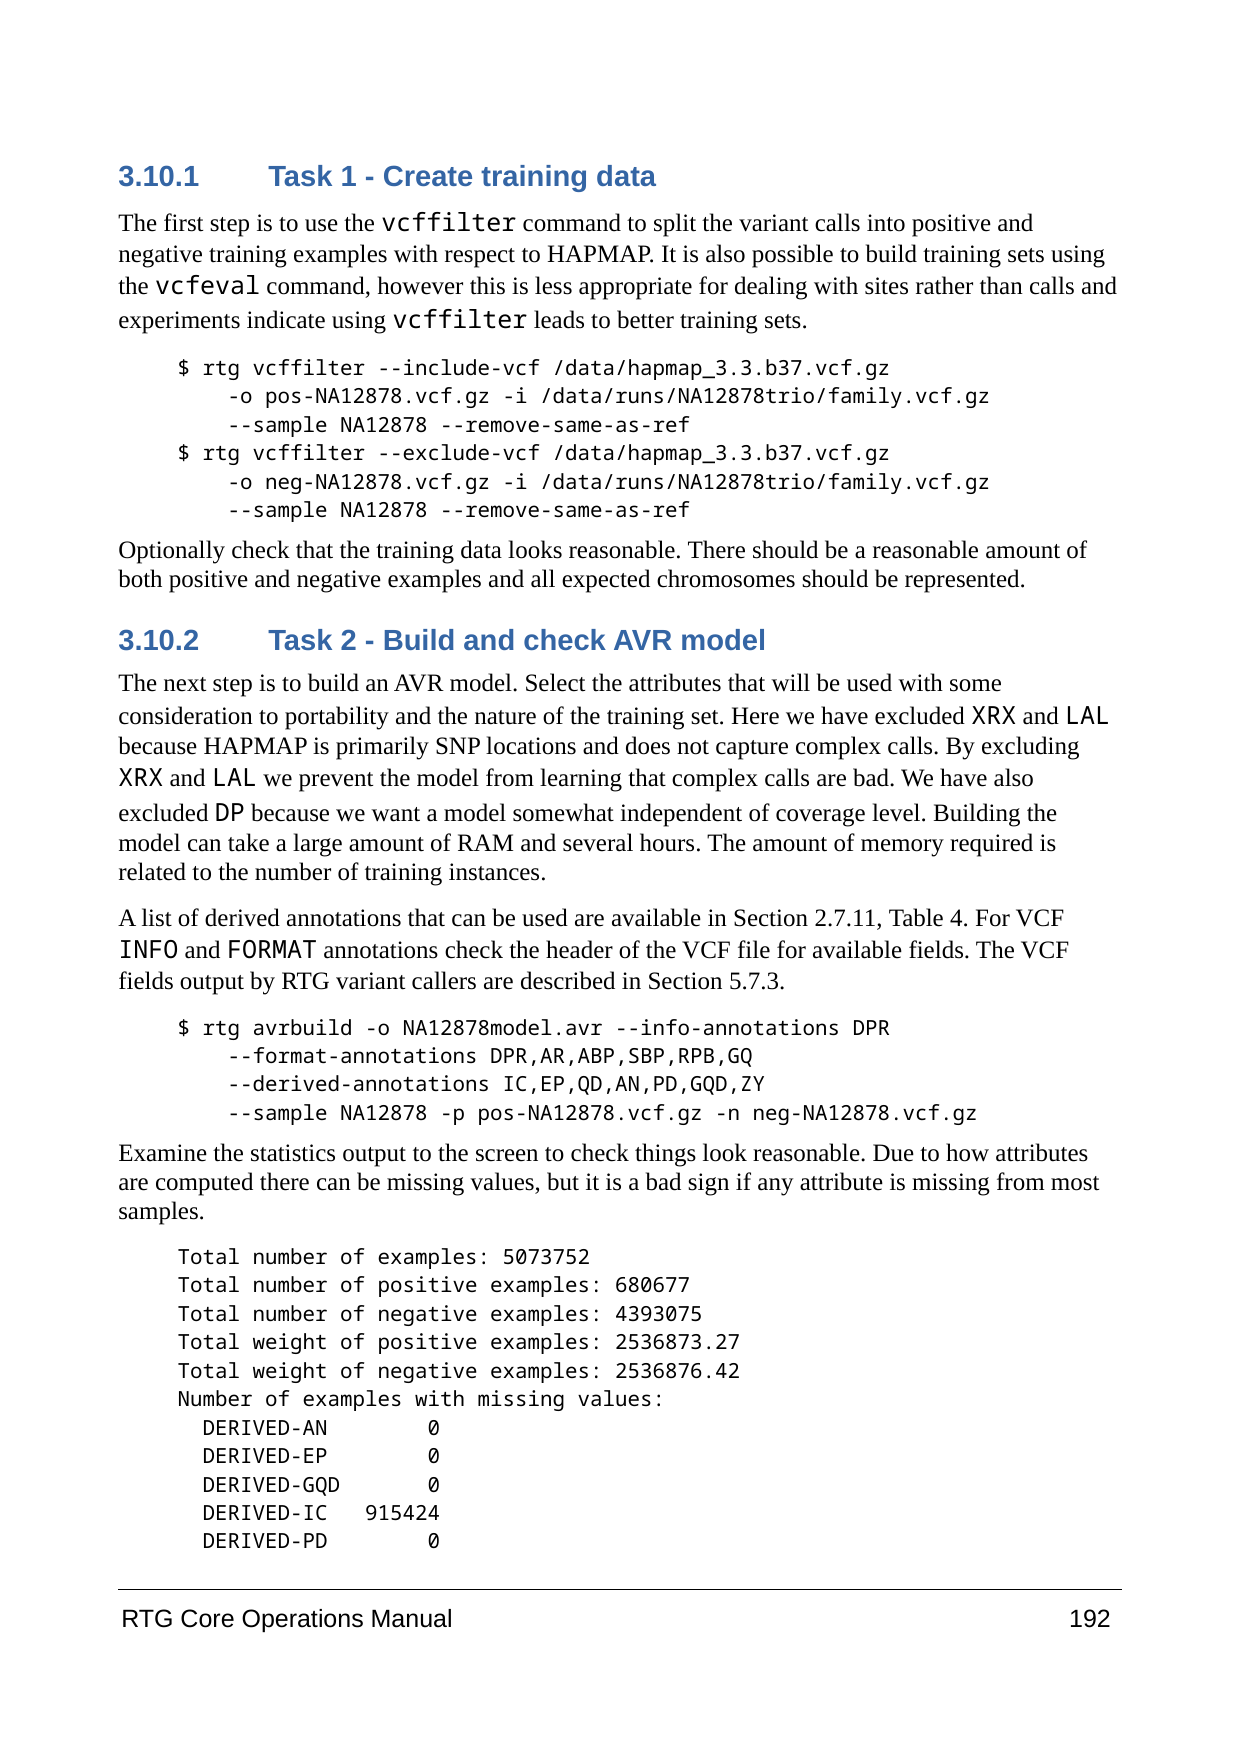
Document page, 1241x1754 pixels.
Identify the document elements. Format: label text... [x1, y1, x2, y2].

text Total weight of negative examples: 2536876.42 [177, 1356, 1122, 1384]
text The next step is to build an AVR model. Select the attributes that will be used with some consideration to portability and the nature of the training set. Here we have excluded XRX and LAL because HAPMAP is primarily SNP locations and does not capture complex calls. By excluding XRX and LAL we prevent the model from learning that complex calls are bad. We have also excluded DP because we want a model somewhat independent of coverage level. Building the model can take a large amount of RAM and several hours. The amount of memory required is related to the number of training instances. [118, 668, 1122, 886]
text $ rtg vcffilter --exclude-vcf /data/hapmap_3.3.b37.vcf.gz [177, 438, 1122, 467]
text Total number of negative examples: 4393075 [177, 1299, 1122, 1327]
text -o pos-NA12878.vcf.gz -i /data/runs/NA12878trio/family.vcf.gz [177, 382, 1122, 410]
text -o neg-NA12878.vcf.gz -i /data/runs/NA12878trio/family.vcf.gz [177, 467, 1122, 495]
text $ rtg vcffilter --include-vcf /data/hapmap_3.3.b37.vcf.gz [177, 353, 1122, 382]
subtitle Task 1 - Create training data [118, 159, 1122, 192]
text DERIVED-PD 0 [177, 1527, 1122, 1555]
text DERIVED-IC 915424 [177, 1498, 1122, 1527]
text Total weight of positive examples: 2536873.27 [177, 1327, 1122, 1356]
text --sample NA12878 --remove-same-as-ref [177, 410, 1122, 438]
text Total number of positive examples: 680677 [177, 1271, 1122, 1299]
text $ rtg avrbuild -o NA12878model.avr --info-annotations DPR [177, 1013, 1122, 1041]
text DERIVED-EP 0 [177, 1441, 1122, 1470]
subtitle Task 2 - Build and check AVR model [118, 623, 1122, 656]
text Total number of examples: 5073752 [177, 1242, 1122, 1271]
text Number of examples with missing values: [177, 1384, 1122, 1413]
text DERIVED-GQD 0 [177, 1470, 1122, 1498]
text --derived-annotations IC,EP,QD,AN,PD,GQD,ZY [177, 1069, 1122, 1098]
text --sample NA12878 -p pos-NA12878.vcf.gz -n neg-NA12878.vcf.gz [177, 1098, 1122, 1126]
text --format-annotations DPR,AR,ABP,SBP,RPB,GQ [177, 1041, 1122, 1069]
text A list of derived annotations that can be used are available in Section 2.7.11, Table 4. For VCF INFO and FORMAT annotations check the header of the VCF file for available fields. The VCF fields output by RTG variant callers are described in Section 5.7.3. [118, 903, 1122, 995]
text The first step is to use the vcffilter command to split the variant calls into positive and negative training examples with respect to HAPMAP. It is also possible to build training sets using the vcfeval command, however this is less appropriate for dealing with sites rather than calls and experiments indicate using vcffilter leads to better training sets. [118, 204, 1122, 336]
text Optionally check that the training data looks reasonable. There should be a reasonable amount of both positive and negative examples and all expected chromosomes should be represented. [118, 536, 1122, 593]
text DERIVED-AN 0 [177, 1413, 1122, 1441]
text --sample NA12878 --remove-same-as-ref [177, 495, 1122, 524]
text Examine the statistics output to the screen to check things look reasonable. Due to how attributes are computed there can be missing values, but it is a bad sign if any attribute is missing from most samples. [118, 1138, 1122, 1224]
